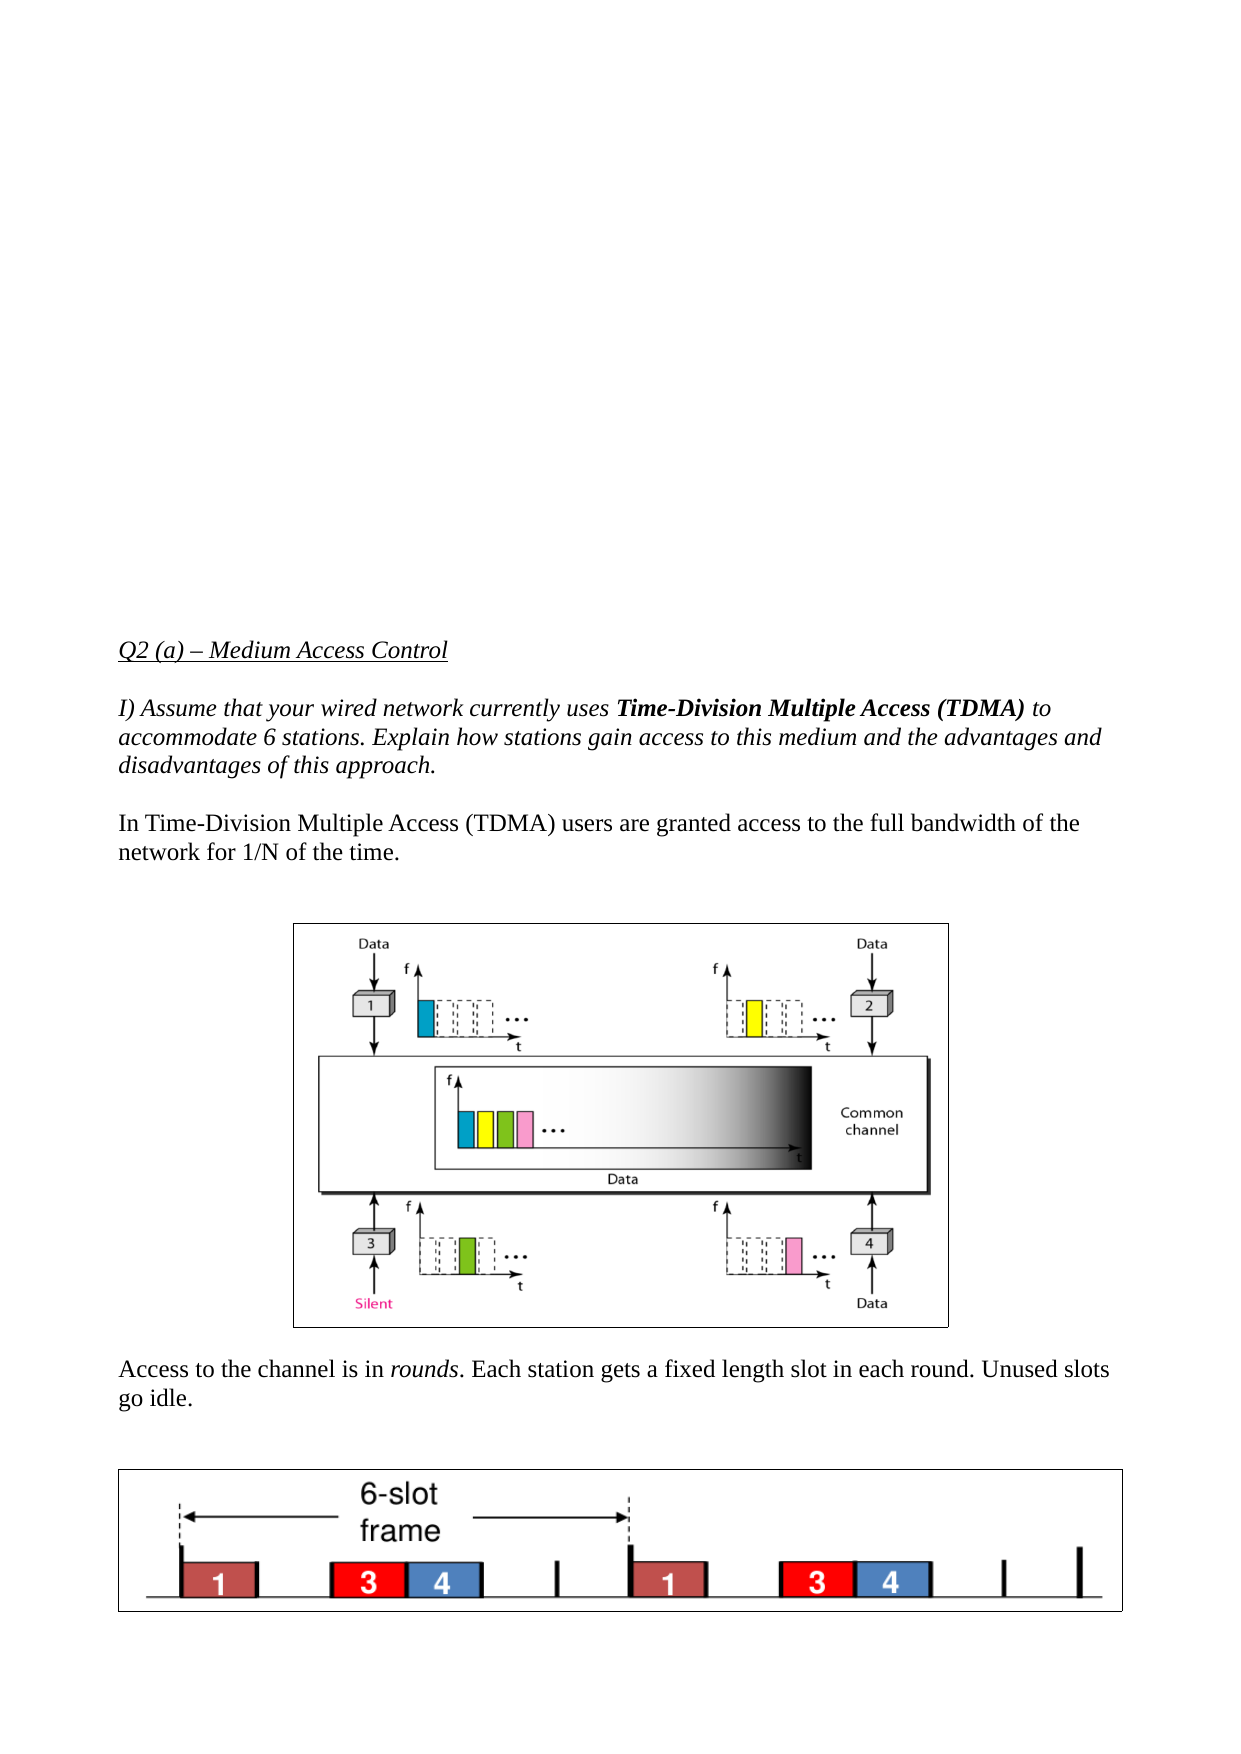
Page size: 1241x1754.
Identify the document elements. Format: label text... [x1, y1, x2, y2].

picture [295, 926, 945, 1324]
picture [121, 1472, 1119, 1609]
text Q2 (a) – Medium Access Control [118, 636, 1122, 664]
text Access to the channel is in rounds. Each station gets a fixed length slot in each round. Unused slots go idle. [118, 1354, 1122, 1412]
text In Time-Division Multiple Access (TDMA) users are granted access to the full bandwidth of the network for 1/N of the time. [118, 808, 1122, 866]
text I) Assume that your wired network currently uses Time-Division Multiple Access (TDMA) to accommodate 6 stations. Explain how stations gain access to this medium and the advantages and disadvantages of this approach. [118, 693, 1122, 779]
